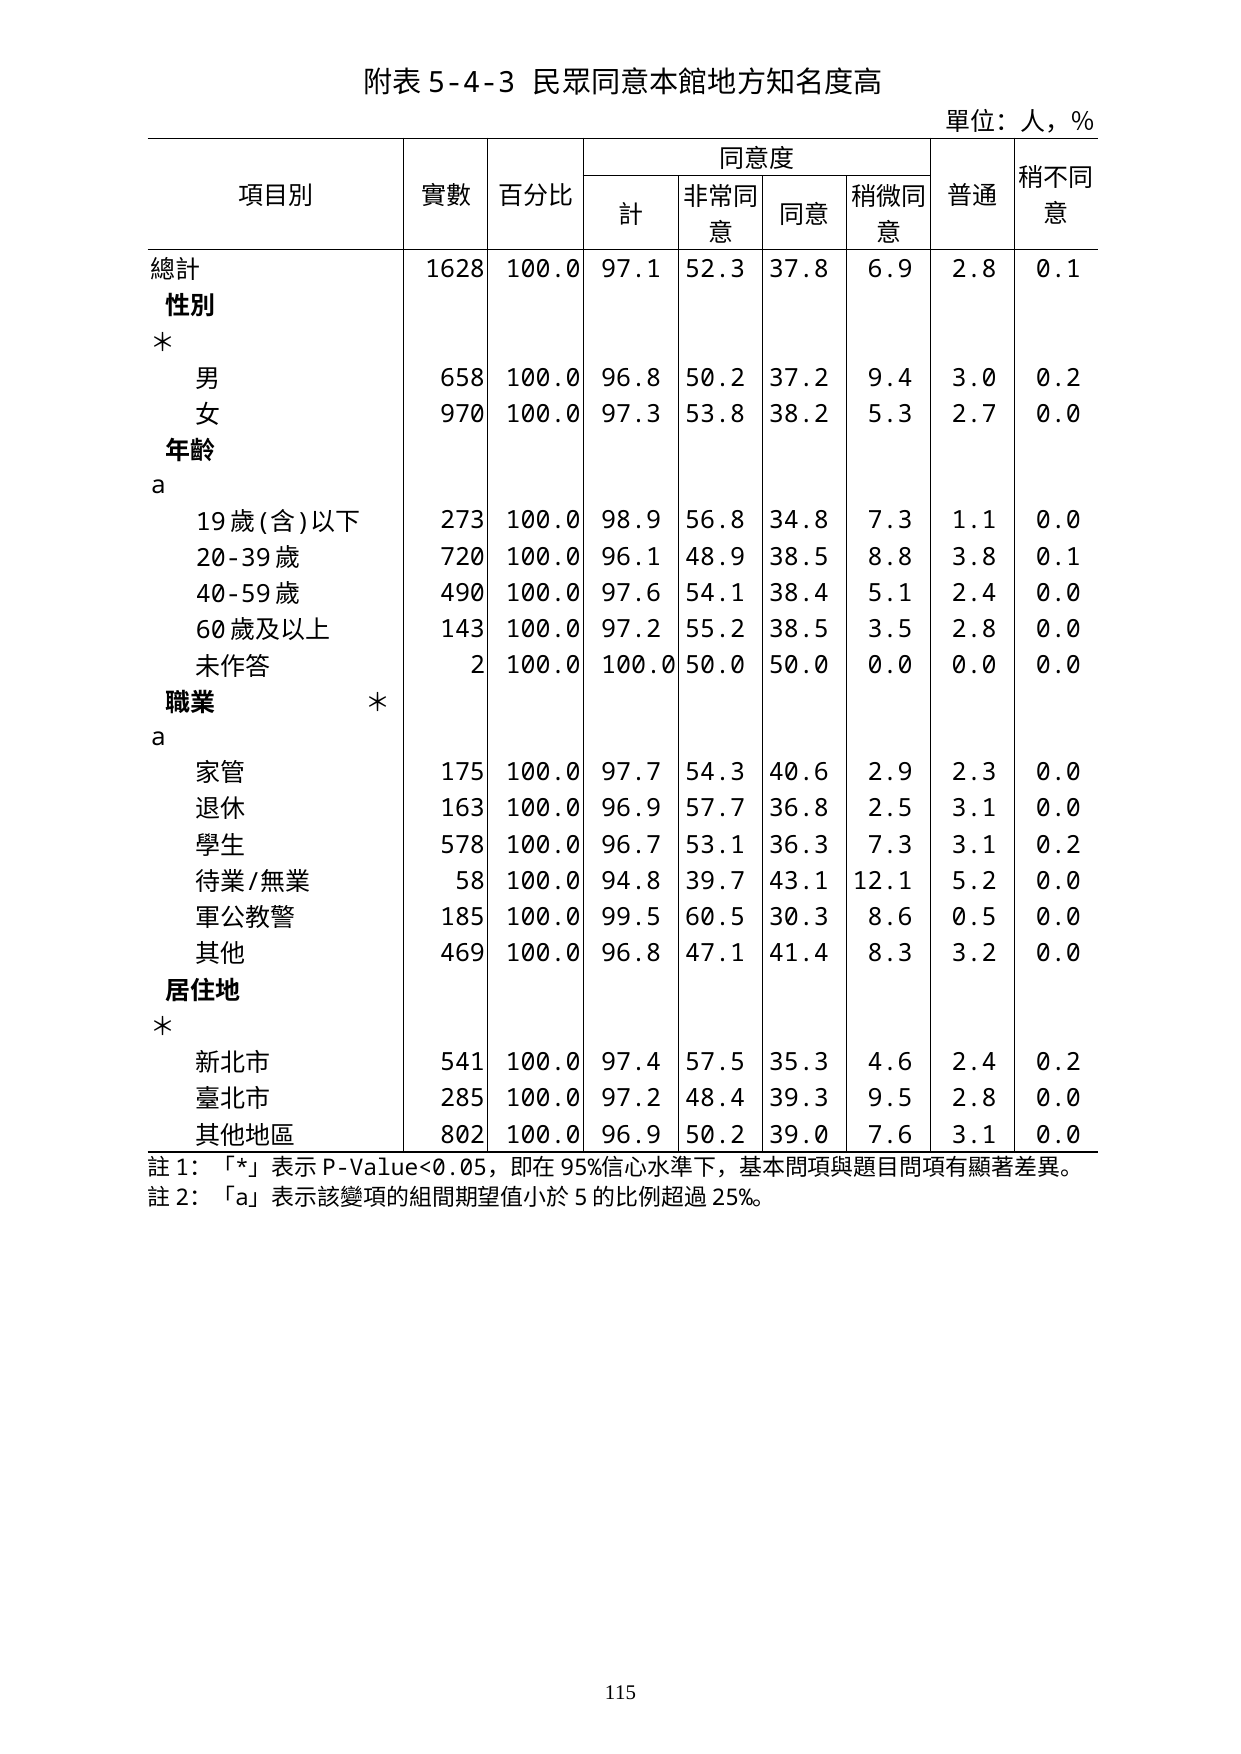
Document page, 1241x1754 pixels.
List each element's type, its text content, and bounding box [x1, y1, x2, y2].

table_cell 100.0 [488, 1115, 583, 1151]
table_cell 48.9 [679, 538, 762, 574]
table_cell 0.0 [1015, 934, 1098, 970]
table_cell 38.5 [763, 538, 846, 574]
table_cell 3.0 [931, 358, 1014, 394]
table_cell 2.8 [931, 1079, 1014, 1115]
table_cell 0.0 [1015, 753, 1098, 789]
table_cell 100.0 [488, 395, 583, 431]
table_cell [1015, 431, 1098, 501]
table_cell [847, 970, 930, 1043]
table_cell 0.0 [1015, 1115, 1098, 1151]
table_header 附表5-4-3 民眾同意本館地方知名度高 [148, 59, 1098, 101]
table_cell 0.0 [1015, 1079, 1098, 1115]
table_cell 4.6 [847, 1043, 930, 1079]
table_cell 578 [404, 825, 487, 861]
table_cell [1015, 970, 1098, 1043]
table_cell 36.8 [763, 789, 846, 825]
table_cell 100.0 [488, 646, 583, 682]
table_cell 40-59歲 [148, 574, 403, 610]
table_cell 2.3 [931, 753, 1014, 789]
table_cell 100.0 [488, 753, 583, 789]
table_cell 總計 [148, 250, 403, 286]
table_cell 175 [404, 753, 487, 789]
table_cell 3.2 [931, 934, 1014, 970]
table_cell [931, 970, 1014, 1043]
table_cell 6.9 [847, 250, 930, 286]
table_cell 100.0 [488, 538, 583, 574]
table_cell 稍不同意 [1015, 139, 1098, 248]
table_cell 2.8 [931, 610, 1014, 646]
table_cell 57.5 [679, 1043, 762, 1079]
table_cell [404, 970, 487, 1043]
table_cell [488, 286, 583, 358]
table_cell 居住地 ＊ [148, 970, 403, 1043]
table_cell 1628 [404, 250, 487, 286]
table_cell [847, 286, 930, 358]
table_cell 100.0 [488, 250, 583, 286]
table_cell 96.8 [584, 934, 678, 970]
table_cell 5.2 [931, 861, 1014, 898]
table_cell 96.8 [584, 358, 678, 394]
table_cell 96.1 [584, 538, 678, 574]
table_cell 同意度 [584, 139, 930, 175]
table_cell 0.5 [931, 898, 1014, 934]
table_cell 9.5 [847, 1079, 930, 1115]
table_cell [847, 431, 930, 501]
table_cell 100.0 [488, 789, 583, 825]
table_cell 39.7 [679, 861, 762, 898]
table_cell 0.2 [1015, 825, 1098, 861]
table_cell 2.9 [847, 753, 930, 789]
table_cell 12.1 [847, 861, 930, 898]
table_cell [584, 431, 678, 501]
table_cell 退休 [148, 789, 403, 825]
table_cell 新北市 [148, 1043, 403, 1079]
table_cell 0.1 [1015, 538, 1098, 574]
table_cell 0.0 [1015, 395, 1098, 431]
table_cell 0.0 [1015, 861, 1098, 898]
text 註2：「a」表示該變項的組間期望值小於5的比例超過25%。 [148, 1182, 1092, 1211]
table_cell 性別 ＊ [148, 286, 403, 358]
table_cell 37.2 [763, 358, 846, 394]
table_cell 2.8 [931, 250, 1014, 286]
table_cell 99.5 [584, 898, 678, 934]
table_cell [488, 970, 583, 1043]
table_cell 7.6 [847, 1115, 930, 1151]
table_cell 96.9 [584, 789, 678, 825]
table_cell 39.0 [763, 1115, 846, 1151]
table_cell [1015, 286, 1098, 358]
table_cell 3.1 [931, 1115, 1014, 1151]
table_cell 34.8 [763, 501, 846, 537]
table_cell 100.0 [488, 1079, 583, 1115]
table_cell 60歲及以上 [148, 610, 403, 646]
table_cell 單位：人，％ [148, 101, 1098, 138]
table_cell 稍微同意 [847, 176, 930, 248]
table_cell 0.0 [1015, 610, 1098, 646]
table_cell 48.4 [679, 1079, 762, 1115]
table_cell 3.8 [931, 538, 1014, 574]
table_cell 0.2 [1015, 1043, 1098, 1079]
table_cell [763, 431, 846, 501]
table_cell 720 [404, 538, 487, 574]
table_cell 8.3 [847, 934, 930, 970]
table_cell 100.0 [488, 898, 583, 934]
table_cell [679, 286, 762, 358]
table_cell 37.8 [763, 250, 846, 286]
table_cell [763, 683, 846, 753]
table_cell 96.7 [584, 825, 678, 861]
table_cell 97.2 [584, 610, 678, 646]
text 註1：「*」表示P-Value<0.05，即在95%信心水準下，基本問項與題目問項有顯著差異。 [148, 1153, 1092, 1182]
table_cell [931, 286, 1014, 358]
table_cell 97.1 [584, 250, 678, 286]
table_cell 1.1 [931, 501, 1014, 537]
table_cell 50.0 [679, 646, 762, 682]
table_cell 7.3 [847, 825, 930, 861]
table_cell 2.5 [847, 789, 930, 825]
table_cell 50.0 [763, 646, 846, 682]
table_cell 58 [404, 861, 487, 898]
table_cell 143 [404, 610, 487, 646]
table_cell 2 [404, 646, 487, 682]
table_cell 53.1 [679, 825, 762, 861]
table_cell 100.0 [488, 574, 583, 610]
table_cell [763, 970, 846, 1043]
table_cell 3.1 [931, 825, 1014, 861]
table_cell [488, 683, 583, 753]
table_cell 0.0 [1015, 574, 1098, 610]
table_cell 非常同意 [679, 176, 762, 248]
table_cell 職業 ＊a [148, 683, 403, 753]
table_cell 未作答 [148, 646, 403, 682]
table_cell [404, 431, 487, 501]
table_cell 20-39歲 [148, 538, 403, 574]
table_cell 100.0 [488, 1043, 583, 1079]
table_cell 53.8 [679, 395, 762, 431]
table_cell 97.2 [584, 1079, 678, 1115]
table_cell 100.0 [488, 861, 583, 898]
table_cell [679, 683, 762, 753]
table_cell 待業/無業 [148, 861, 403, 898]
table_cell 100.0 [488, 934, 583, 970]
table_cell 490 [404, 574, 487, 610]
table_cell 273 [404, 501, 487, 537]
table_cell 35.3 [763, 1043, 846, 1079]
table_cell 3.5 [847, 610, 930, 646]
table_cell 55.2 [679, 610, 762, 646]
table_cell [931, 431, 1014, 501]
table_cell 39.3 [763, 1079, 846, 1115]
table_cell 8.8 [847, 538, 930, 574]
table_cell 7.3 [847, 501, 930, 537]
table_cell 97.6 [584, 574, 678, 610]
table_cell [584, 286, 678, 358]
table_cell 30.3 [763, 898, 846, 934]
table_cell 658 [404, 358, 487, 394]
table_cell 98.9 [584, 501, 678, 537]
table_cell 97.3 [584, 395, 678, 431]
table_cell 0.1 [1015, 250, 1098, 286]
table_cell 38.5 [763, 610, 846, 646]
table_cell 96.9 [584, 1115, 678, 1151]
table_cell 802 [404, 1115, 487, 1151]
table_cell [763, 286, 846, 358]
table_cell 同意 [763, 176, 846, 248]
table_cell 19歲(含)以下 [148, 501, 403, 537]
table_cell 0.0 [847, 646, 930, 682]
table_cell 3.1 [931, 789, 1014, 825]
table_cell 5.3 [847, 395, 930, 431]
table_cell 9.4 [847, 358, 930, 394]
table_cell 469 [404, 934, 487, 970]
table_cell 97.4 [584, 1043, 678, 1079]
table_cell 54.3 [679, 753, 762, 789]
table_cell 計 [584, 176, 678, 248]
table_cell 2.4 [931, 574, 1014, 610]
table_cell 50.2 [679, 358, 762, 394]
table_cell 家管 [148, 753, 403, 789]
table_cell [404, 683, 487, 753]
table_cell 60.5 [679, 898, 762, 934]
table_cell 185 [404, 898, 487, 934]
table_cell 285 [404, 1079, 487, 1115]
table_cell 2.7 [931, 395, 1014, 431]
table_cell 100.0 [488, 825, 583, 861]
table_cell 100.0 [488, 610, 583, 646]
table_cell [847, 683, 930, 753]
table_cell 0.0 [1015, 501, 1098, 537]
table_cell 54.1 [679, 574, 762, 610]
table_cell 50.2 [679, 1115, 762, 1151]
table_cell 100.0 [488, 358, 583, 394]
table_cell 47.1 [679, 934, 762, 970]
table_cell 41.4 [763, 934, 846, 970]
table_cell 40.6 [763, 753, 846, 789]
table_cell 0.0 [1015, 789, 1098, 825]
table_cell 97.7 [584, 753, 678, 789]
table_cell 年齡 a [148, 431, 403, 501]
table_cell 100.0 [584, 646, 678, 682]
table_cell 163 [404, 789, 487, 825]
table_cell 軍公教警 [148, 898, 403, 934]
table_cell 0.0 [1015, 646, 1098, 682]
table_cell 970 [404, 395, 487, 431]
table_cell [679, 970, 762, 1043]
table_cell 56.8 [679, 501, 762, 537]
table_cell [1015, 683, 1098, 753]
table_cell 其他地區 [148, 1115, 403, 1151]
table_cell 57.7 [679, 789, 762, 825]
table_cell 38.2 [763, 395, 846, 431]
table_cell 38.4 [763, 574, 846, 610]
table_cell 實數 [404, 139, 487, 248]
table_cell 百分比 [488, 139, 583, 248]
table_cell [931, 683, 1014, 753]
table_cell [584, 683, 678, 753]
table_cell 0.0 [931, 646, 1014, 682]
table_cell 其他 [148, 934, 403, 970]
table_cell 臺北市 [148, 1079, 403, 1115]
table_cell 0.0 [1015, 898, 1098, 934]
table_cell 36.3 [763, 825, 846, 861]
table_cell 2.4 [931, 1043, 1014, 1079]
table_cell [584, 970, 678, 1043]
table_cell 94.8 [584, 861, 678, 898]
table_cell [404, 286, 487, 358]
table_cell [679, 431, 762, 501]
table_cell 541 [404, 1043, 487, 1079]
table_cell 普通 [931, 139, 1014, 248]
table_cell [488, 431, 583, 501]
table_cell 0.2 [1015, 358, 1098, 394]
table_cell 8.6 [847, 898, 930, 934]
table_cell 學生 [148, 825, 403, 861]
table_cell 100.0 [488, 501, 583, 537]
table_cell 女 [148, 395, 403, 431]
table_cell 男 [148, 358, 403, 394]
table_cell 43.1 [763, 861, 846, 898]
table_cell 項目別 [148, 139, 403, 248]
table_cell 5.1 [847, 574, 930, 610]
table_cell 52.3 [679, 250, 762, 286]
